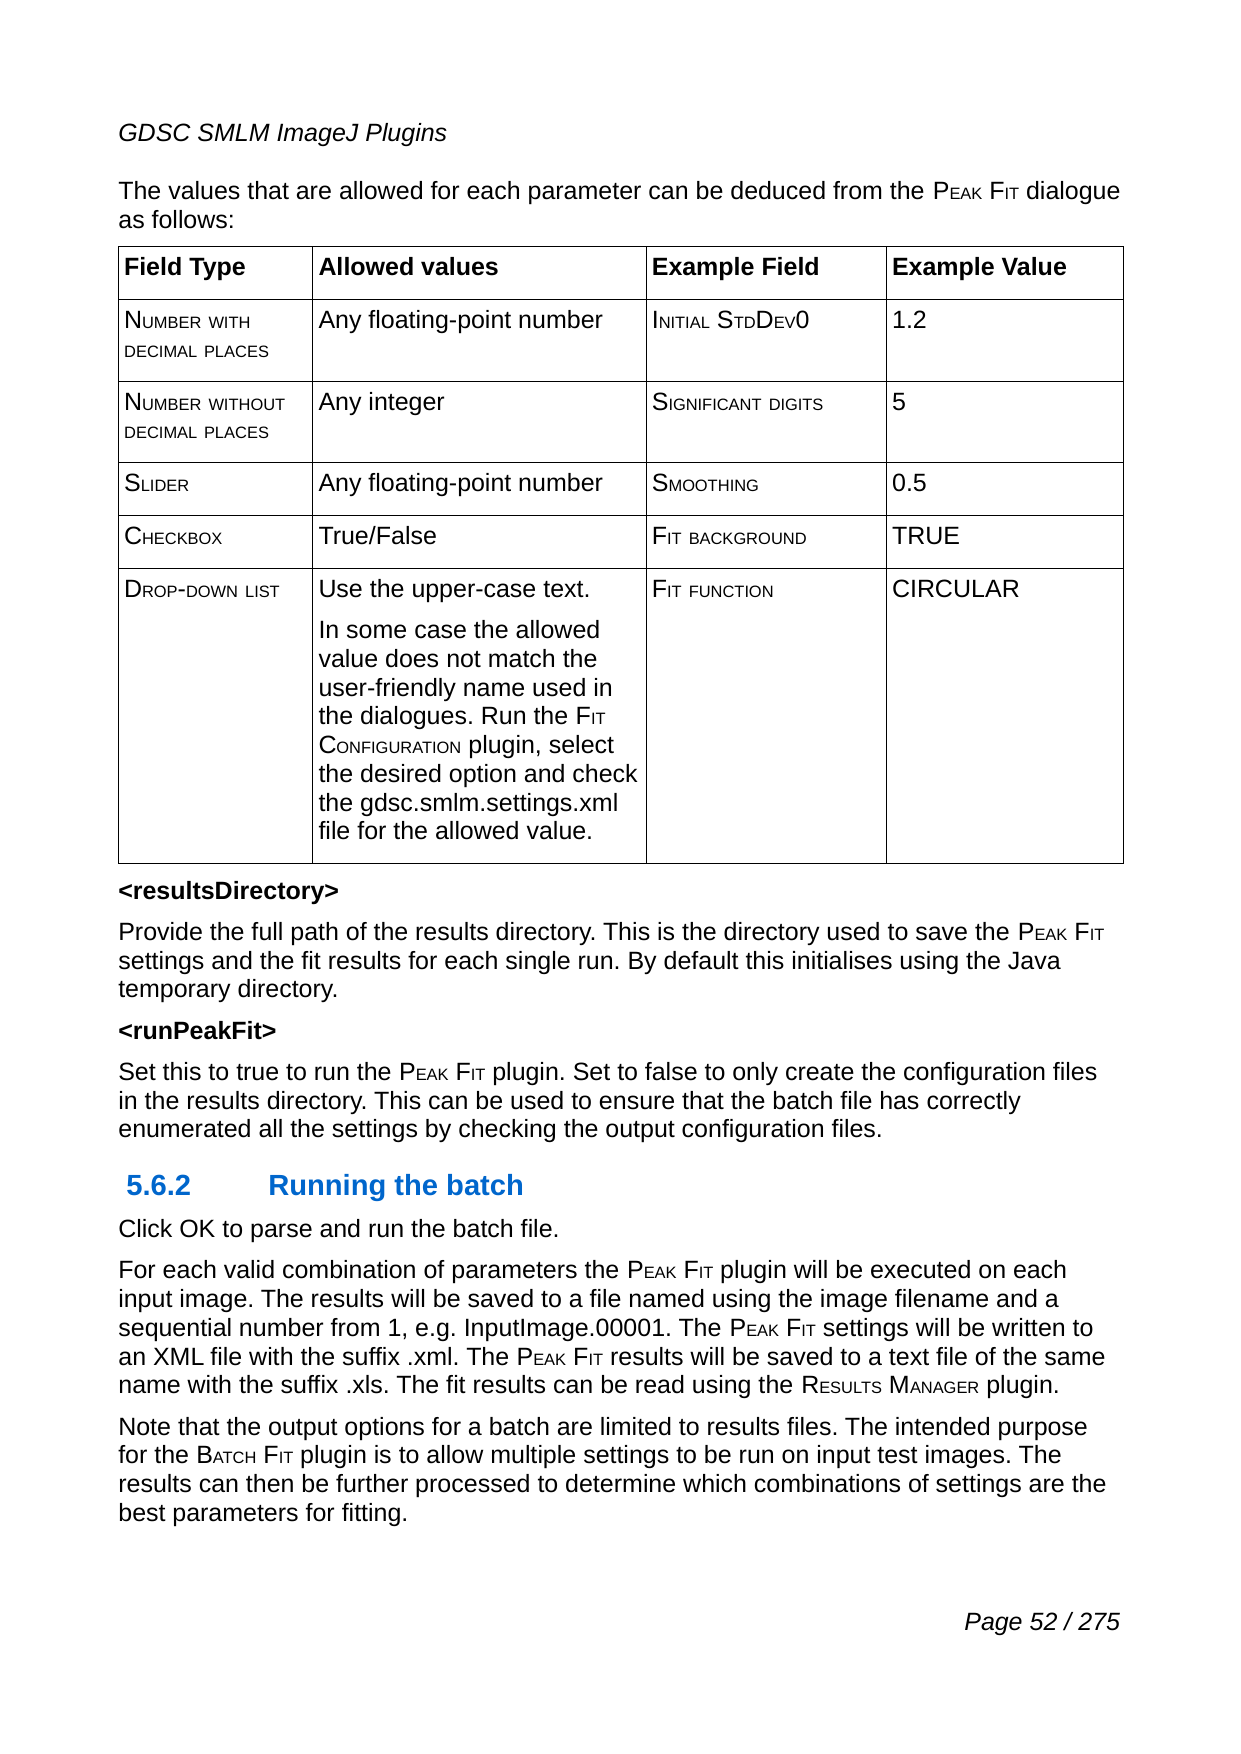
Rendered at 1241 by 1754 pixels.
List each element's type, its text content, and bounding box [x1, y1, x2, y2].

table_cell 5 [887, 382, 1123, 462]
table_cell Slider [119, 463, 312, 515]
table_cell Smoothing [647, 463, 886, 515]
table_cell Initial StdDev0 [647, 300, 886, 381]
table_cell Number without decimal places [119, 382, 312, 462]
table_cell Use the upper-case text. In some case the allowed value does not match the user-friendly name used in the dialogues. Run the Fit Configuration plugin, select the desired option and check the gdsc.smlm.settings.xml file for the allowed value. [313, 569, 646, 863]
text Set this to true to run the Peak Fit plugin. Set to false to only create the configuration files in the results directory. This can be used to ensure that the batch file has correctly enumerated all the settings by checking the output configuration files. [118, 1057, 1122, 1143]
table_cell Number with decimal places [119, 300, 312, 381]
table_cell CIRCULAR [887, 569, 1123, 863]
text The values that are allowed for each parameter can be deduced from the Peak Fit dialogue as follows: [118, 176, 1122, 234]
subtitle Running the batch [118, 1168, 1122, 1202]
table_cell True/False [313, 516, 646, 568]
table_cell Any integer [313, 382, 646, 462]
table_cell Drop-down list [119, 569, 312, 863]
text <resultsDirectory> [118, 876, 1122, 904]
table_cell Fit function [647, 569, 886, 863]
table_cell Any floating-point number [313, 463, 646, 515]
table_cell Significant digits [647, 382, 886, 462]
table_cell Fit background [647, 516, 886, 568]
text Note that the output options for a batch are limited to results files. The intended purpose for the Batch Fit plugin is to allow multiple settings to be run on input test images. The results can then be further processed to determine which combinations of settings are the best parameters for fitting. [118, 1412, 1122, 1527]
text <runPeakFit> [118, 1016, 1122, 1044]
table_cell Any floating-point number [313, 300, 646, 381]
table_header Example Value [887, 247, 1123, 299]
text Click OK to parse and run the batch file. [118, 1214, 1122, 1243]
table_header Example Field [647, 247, 886, 299]
table_cell Checkbox [119, 516, 312, 568]
table_header Allowed values [313, 247, 646, 299]
text Provide the full path of the results directory. This is the directory used to save the Peak Fit settings and the fit results for each single run. By default this initialises using the Java temporary directory. [118, 917, 1122, 1003]
table_cell 1.2 [887, 300, 1123, 381]
table_header Field Type [119, 247, 312, 299]
table_cell TRUE [887, 516, 1123, 568]
text For each valid combination of parameters the Peak Fit plugin will be executed on each input image. The results will be saved to a file named using the image filename and a sequential number from 1, e.g. InputImage.00001. The Peak Fit settings will be written to an XML file with the suffix .xml. The Peak Fit results will be saved to a text file of the same name with the suffix .xls. The fit results can be read using the Results Manager plugin. [118, 1255, 1122, 1399]
table_cell 0.5 [887, 463, 1123, 515]
